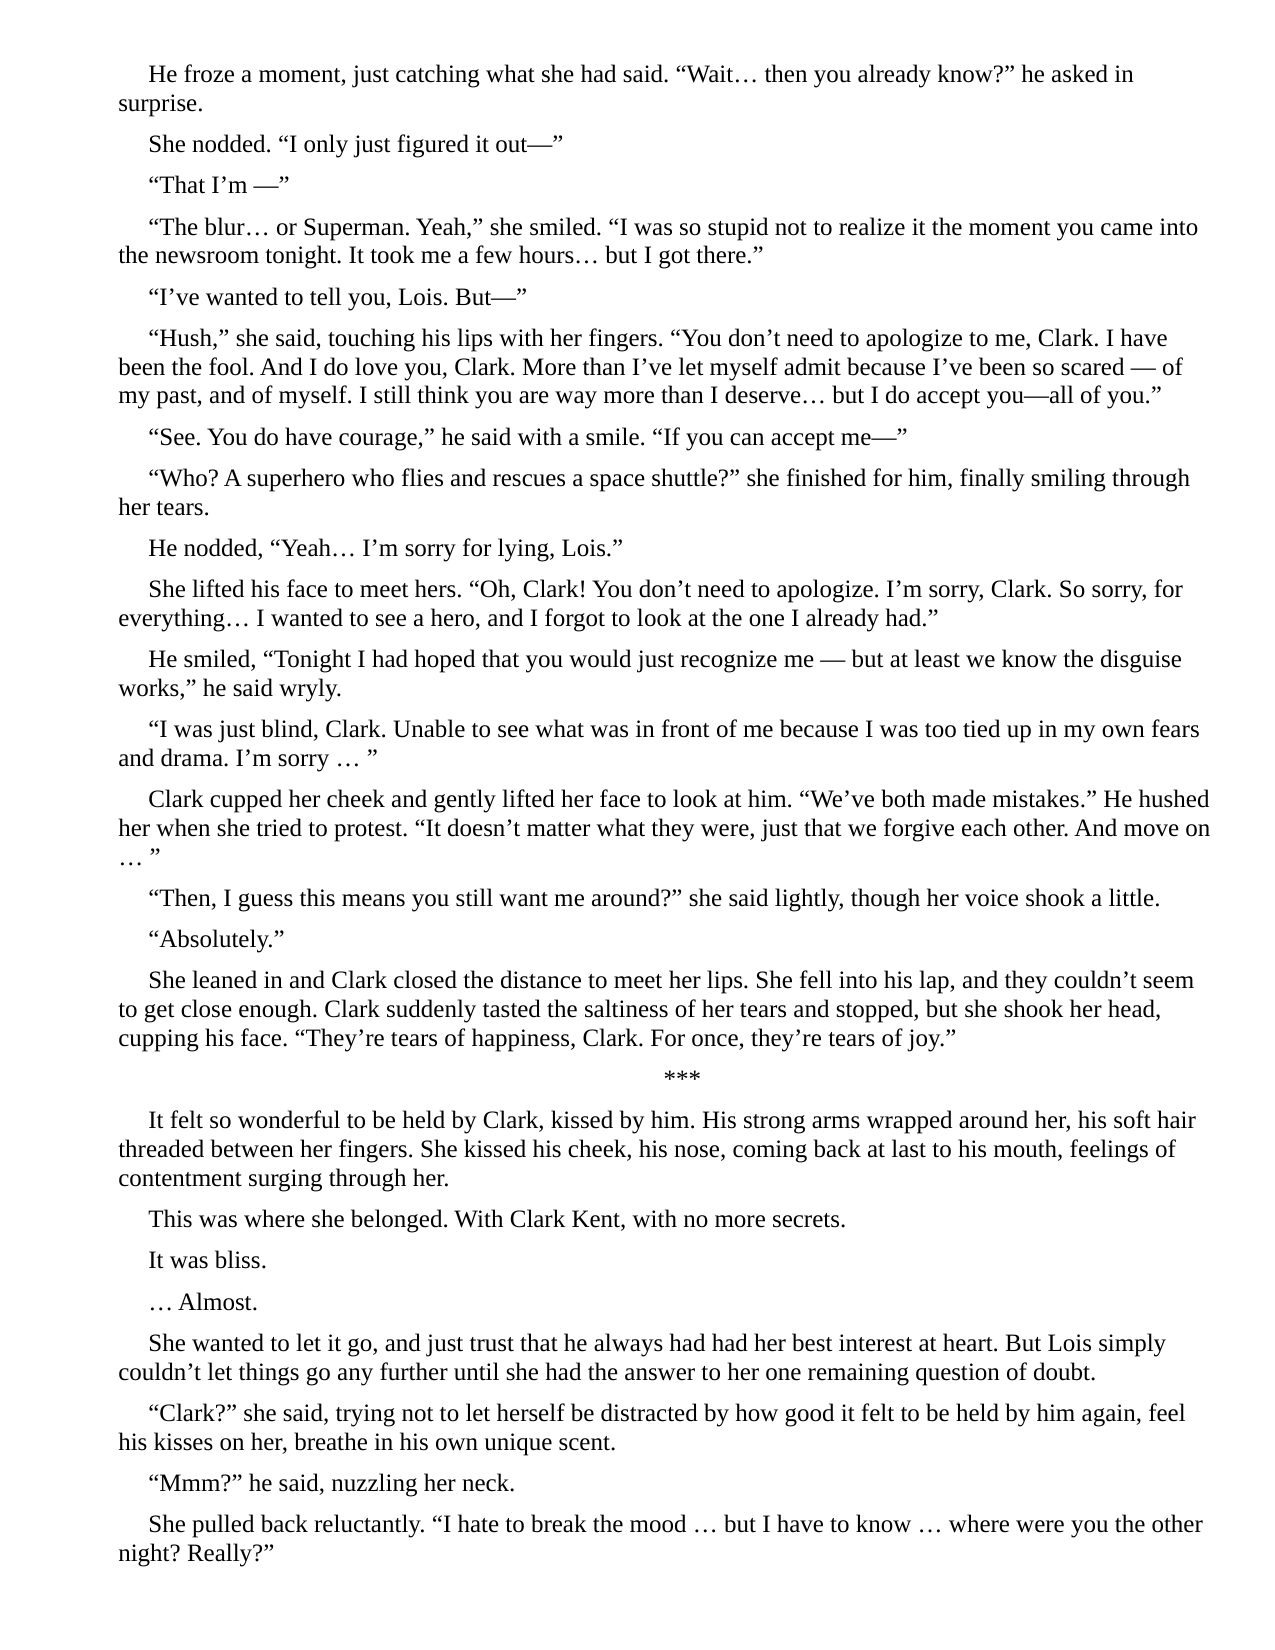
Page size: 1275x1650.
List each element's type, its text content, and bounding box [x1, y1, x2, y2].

text He nodded, “Yeah… I’m sorry for lying, Lois.” [118, 533, 1216, 562]
text “Absolutely.” [118, 924, 1216, 953]
text She leaned in and Clark closed the distance to meet her lips. She fell into his lap, and they couldn’t seem to get close enough. Clark suddenly tasted the saltiness of her tears and stopped, but she shook her head, cupping his face. “They’re tears of happiness, Clark. For once, they’re tears of joy.” [118, 965, 1216, 1052]
text … Almost. [118, 1287, 1216, 1315]
text Clark cupped her cheek and gently lifted her face to look at him. “We’ve both made mistakes.” He hushed her when she tried to protest. “It doesn’t matter what they were, just that we forgive each other. And move on … ” [118, 784, 1216, 870]
text “Mmm?” he said, nuzzling her neck. [118, 1468, 1216, 1497]
text “That I’m —” [118, 170, 1216, 199]
text “See. You do have courage,” he said with a smile. “If you can accept me—” [118, 422, 1216, 450]
text “Then, I guess this means you still want me around?” she said lightly, though her voice shook a little. [118, 883, 1216, 912]
text It felt so wonderful to be held by Clark, kissed by him. His strong arms wrapped around her, his soft hair threaded between her fingers. She kissed his cheek, his nose, coming back at last to his mouth, feelings of contentment surging through her. [118, 1105, 1216, 1192]
text She nodded. “I only just figured it out—” [118, 129, 1216, 158]
text She pulled back reluctantly. “I hate to break the mood … but I have to know … where were you the other night? Really?” [118, 1509, 1216, 1567]
text She lifted his face to meet hers. “Oh, Clark! You don’t need to apologize. I’m sorry, Clark. So sorry, for everything… I wanted to see a hero, and I forgot to look at the one I already had.” [118, 574, 1216, 632]
text He froze a moment, just catching what she had said. “Wait… then you already know?” he asked in surprise. [118, 59, 1216, 117]
text He smiled, “Tonight I had hoped that you would just recognize me — but at least we know the disguise works,” he said wryly. [118, 644, 1216, 702]
text It was bliss. [118, 1245, 1216, 1274]
text This was where she belonged. With Clark Kent, with no more secrets. [118, 1204, 1216, 1233]
text “The blur… or Superman. Yeah,” she smiled. “I was so stupid not to realize it the moment you came into the newsroom tonight. It took me a few hours… but I got there.” [118, 212, 1216, 269]
text She wanted to let it go, and just trust that he always had had her best interest at heart. But Lois simply couldn’t let things go any further until she had the answer to her one remaining question of doubt. [118, 1328, 1216, 1385]
text “Hush,” she said, touching his lips with her fingers. “You don’t need to apologize to me, Clark. I have been the fool. And I do love you, Clark. More than I’ve let myself admit because I’ve been so scared — of my past, and of myself. I still think you are way more than I deserve… but I do accept you—all of you.” [118, 323, 1216, 409]
text “Clark?” she said, trying not to let herself be distracted by how good it felt to be held by him again, feel his kisses on her, breathe in his own unique scent. [118, 1398, 1216, 1455]
text *** [118, 1064, 1216, 1093]
text “I’ve wanted to tell you, Lois. But—” [118, 282, 1216, 310]
text “I was just blind, Clark. Unable to see what was in front of me because I was too tied up in my own fears and drama. I’m sorry … ” [118, 714, 1216, 772]
text “Who? A superhero who flies and rescues a space shuttle?” she finished for him, finally smiling through her tears. [118, 463, 1216, 520]
